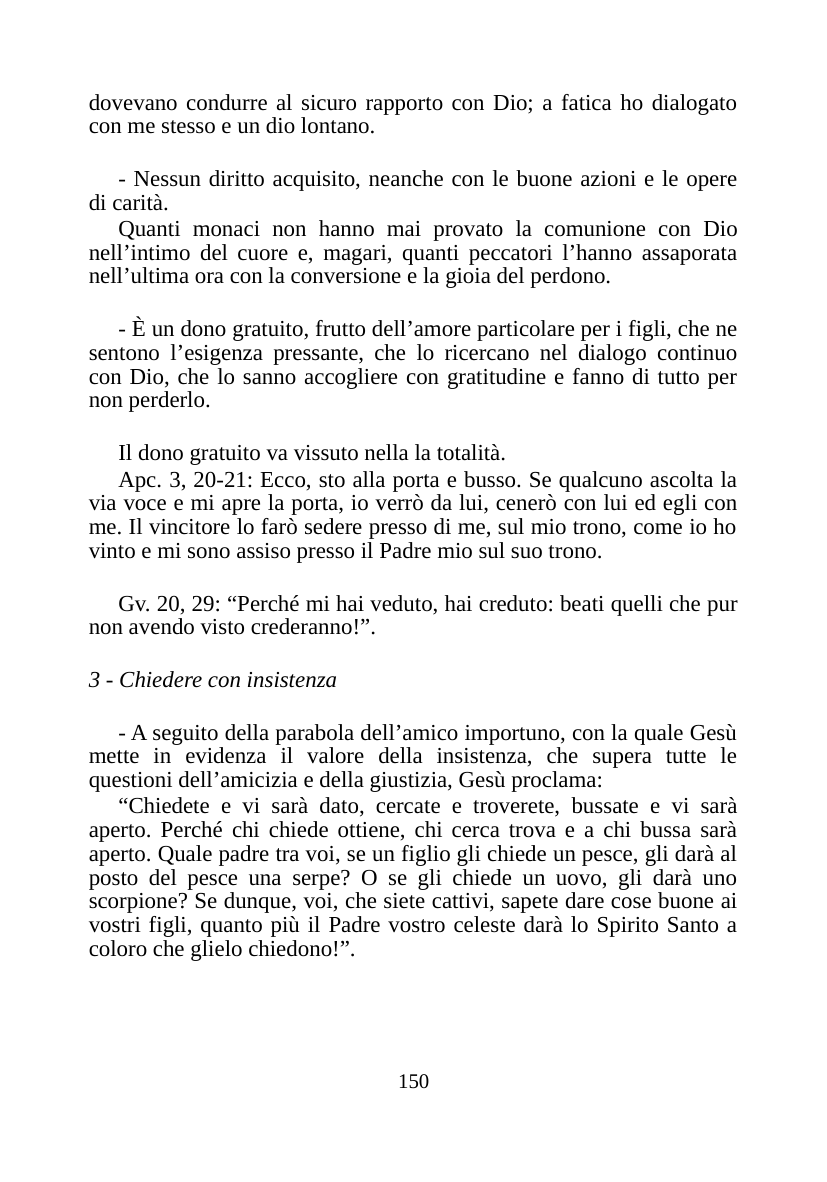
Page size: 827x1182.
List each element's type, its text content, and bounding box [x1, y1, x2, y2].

text Gv. 20, 29: “Perché mi hai veduto, hai creduto: beati quelli che pur non avendo visto crederanno!”. [88, 589, 738, 640]
text dovevano condurre al sicuro rapporto con Dio; a fatica ho dialogato con me stesso e un dio lontano. [88, 88, 738, 139]
text - È un dono gratuito, frutto dell’amore particolare per i figli, che ne sentono l’esigenza pressante, che lo ricercano nel dialogo continuo con Dio, che lo sanno accogliere con gratitudine e fanno di tutto per non perderlo. [88, 315, 738, 413]
text Quanti monaci non hanno mai provato la comunione con Dio nell’intimo del cuore e, magari, quanti peccatori l’hanno assaporata nell’ultima ora con la conversione e la gioia del perdono. [88, 215, 738, 289]
text Apc. 3, 20-21: Ecco, sto alla porta e busso. Se qualcuno ascolta la via voce e mi apre la porta, io verrò da lui, cenerò con lui ed egli con me. Il vincitore lo farò sedere presso di me, sul mio trono, come io ho vinto e mi sono assiso presso il Padre mio sul suo trono. [88, 466, 738, 563]
text Il dono gratuito va vissuto nella la totalità. [88, 439, 738, 466]
text - Nessun diritto acquisito, neanche con le buone azioni e le opere di carità. [88, 165, 738, 215]
text “Chiedete e vi sarà dato, cercate e troverete, bussate e vi sarà aperto. Perché chi chiede ottiene, chi cerca trova e a chi bussa sarà aperto. Quale padre tra voi, se un figlio gli chiede un pesce, gli darà al posto del pesce una serpe? O se gli chiede un uovo, gli darà uno scorpione? Se dunque, voi, che siete cattivi, sapete dare cose buone ai vostri figli, quanto più il Padre vostro celeste darà lo Spirito Santo a coloro che glielo chiedono!”. [88, 793, 738, 961]
text - A seguito della parabola dell’amico importuno, con la quale Gesù mette in evidenza il valore della insistenza, che supera tutte le questioni dell’amicizia e della giustizia, Gesù proclama: [88, 719, 738, 793]
text 3 - Chiedere con insistenza [88, 666, 738, 692]
